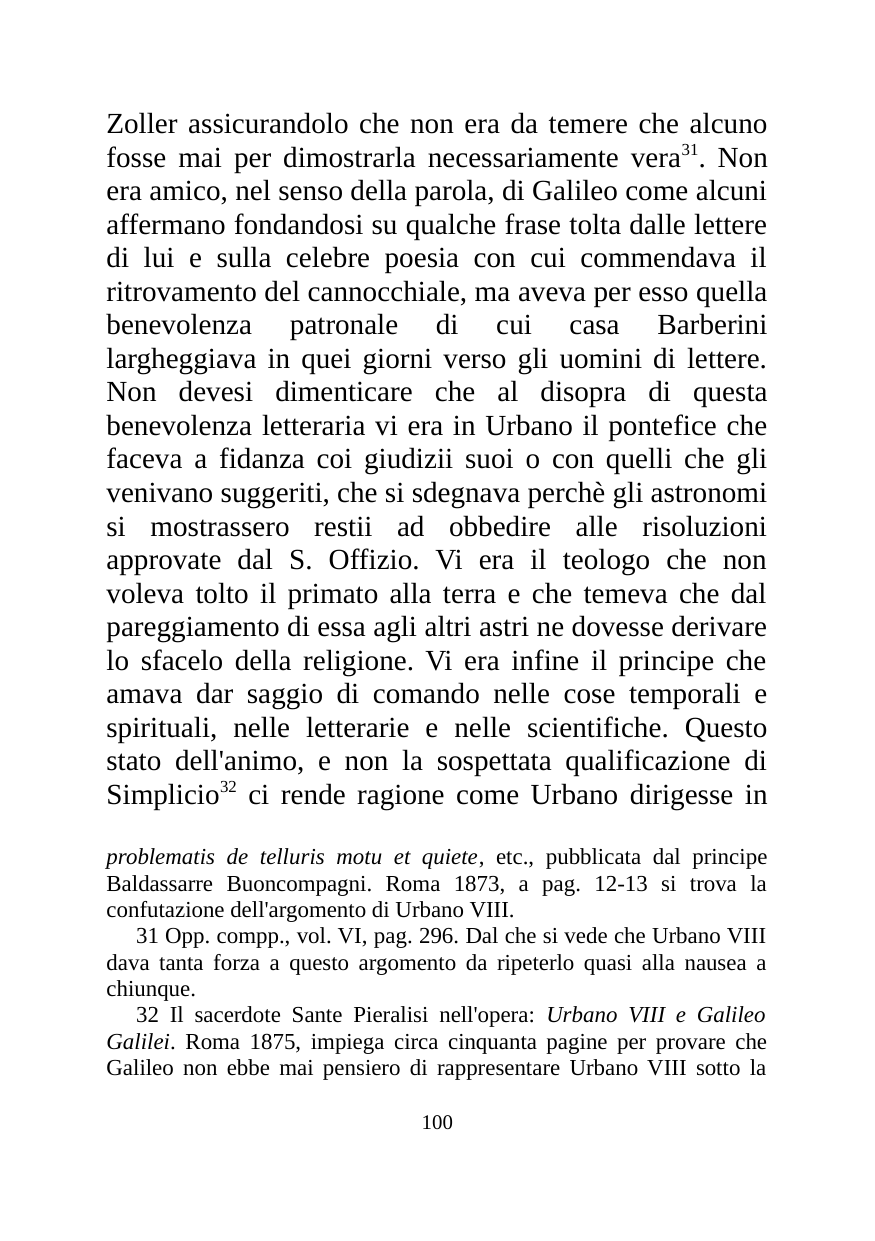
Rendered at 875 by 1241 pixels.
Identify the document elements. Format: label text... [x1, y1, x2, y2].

text Il sacerdote Sante Pieralisi nell'opera: Urbano VIII e Galileo Galilei. Roma 1875, impiega circa cinquanta pagine per provare che Galileo non ebbe mai pensiero di rappresentare Urbano VIII sotto la [106, 1001, 768, 1080]
text Zoller assicurandolo che non era da temere che alcuno fosse mai per dimostrarla necessariamente vera. Non era amico, nel senso della parola, di Galileo come alcuni affermano fondandosi su qualche frase tolta dalle lettere di lui e sulla celebre poesia con cui commendava il ritrovamento del cannocchiale, ma aveva per esso quella benevolenza patronale di cui casa Barberini largheggiava in quei giorni verso gli uomini di lettere. Non devesi dimenticare che al disopra di questa benevolenza letteraria vi era in Urbano il pontefice che faceva a fidanza coi giudizii suoi o con quelli che gli venivano suggeriti, che si sdegnava perchè gli astronomi si mostrassero restii ad obbedire alle risoluzioni approvate dal S. Offizio. Vi era il teologo che non voleva tolto il primato alla terra e che temeva che dal pareggiamento di essa agli altri astri ne dovesse derivare lo sfacelo della religione. Vi era infine il principe che amava dar saggio di comando nelle cose temporali e spirituali, nelle letterarie e nelle scientifiche. Questo stato dell'animo, e non la sospettata qualificazione di Simplicio ci rende ragione come Urbano dirigesse in [106, 106, 768, 811]
text Opp. compp., vol. VI, pag. 296. Dal che si vede che Urbano VIII dava tanta forza a questo argomento da ripeterlo quasi alla nausea a chiunque. [106, 922, 768, 1001]
text problematis de telluris motu et quiete, etc., pubblicata dal principe Baldassarre Buoncompagni. Roma 1873, a pag. 12-13 si trova la confutazione dell'argomento di Urbano VIII. [106, 843, 768, 922]
